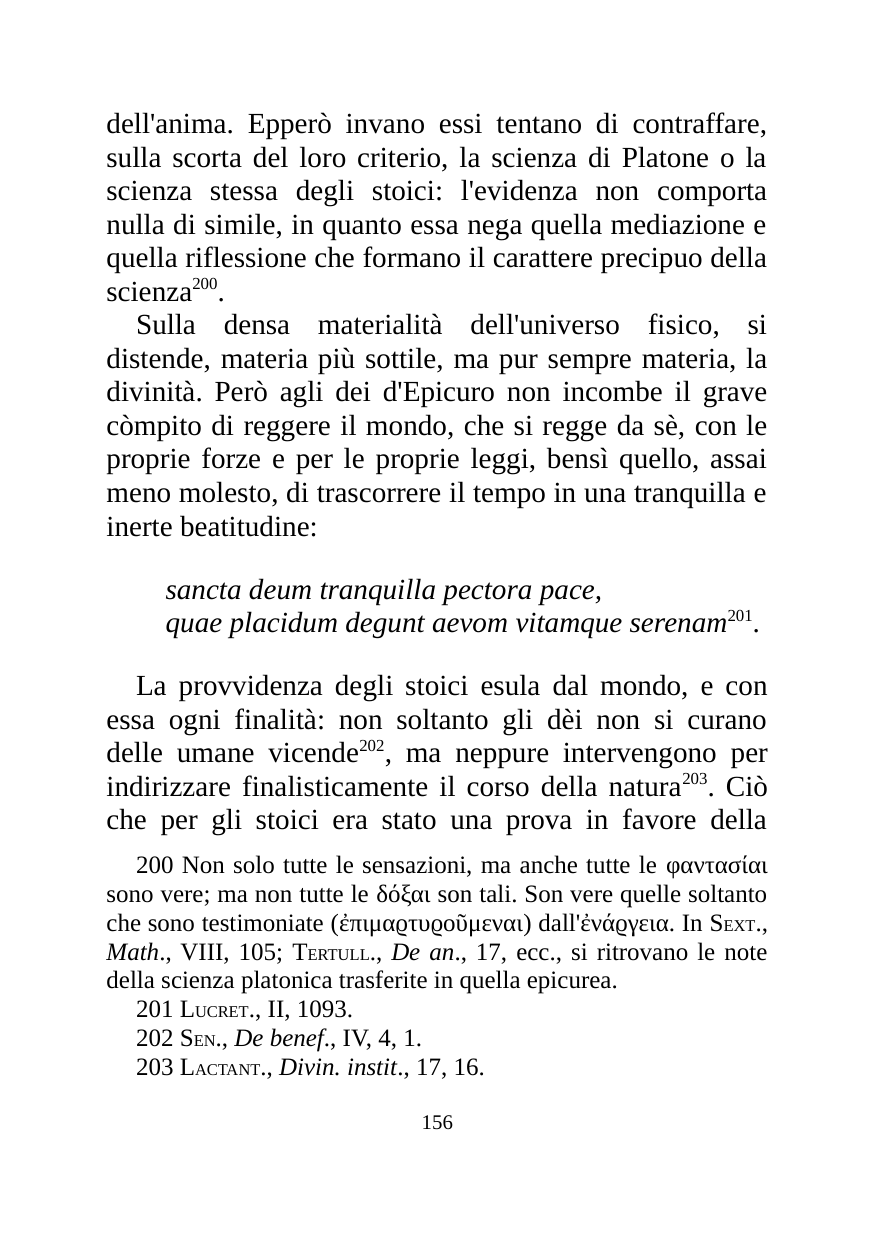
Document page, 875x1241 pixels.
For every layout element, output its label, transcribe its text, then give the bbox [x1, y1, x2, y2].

text sancta deum tranquilla pectora pace, quae placidum degunt aevom vitamque serenam. [165, 572, 768, 639]
text Non solo tutte le sensazioni, ma anche tutte le φαντασίαι sono vere; ma non tutte le δόξαι son tali. Son vere quelle soltanto che sono testimoniate (ἐπιμαϱτυϱοῦμεναι) dall'ἐνάϱγεια. In Sext., Math., VIII, 105; Tertull., De an., 17, ecc., si ritrovano le note della scienza platonica trasferite in quella epicurea. [106, 850, 768, 994]
text dell'anima. Epperò invano essi tentano di contraffare, sulla scorta del loro criterio, la scienza di Platone o la scienza stessa degli stoici: l'evidenza non comporta nulla di simile, in quanto essa nega quella mediazione e quella riflessione che formano il carattere precipuo della scienza. [106, 106, 768, 307]
text Lucret., II, 1093. [106, 994, 768, 1023]
text Sulla densa materialità dell'universo fisico, si distende, materia più sottile, ma pur sempre materia, la divinità. Però agli dei d'Epicuro non incombe il grave còmpito di reggere il mondo, che si regge da sè, con le proprie forze e per le proprie leggi, bensì quello, assai meno molesto, di trascorrere il tempo in una tranquilla e inerte beatitudine: [106, 307, 768, 542]
text La provvidenza degli stoici esula dal mondo, e con essa ogni finalità: non soltanto gli dèi non si curano delle umane vicende, ma neppure intervengono per indirizzare finalisticamente il corso della natura. Ciò che per gli stoici era stato una prova in favore della [106, 668, 768, 836]
text Sen., De benef., IV, 4, 1. [106, 1023, 768, 1052]
text Lactant., Divin. instit., 17, 16. [106, 1052, 768, 1080]
